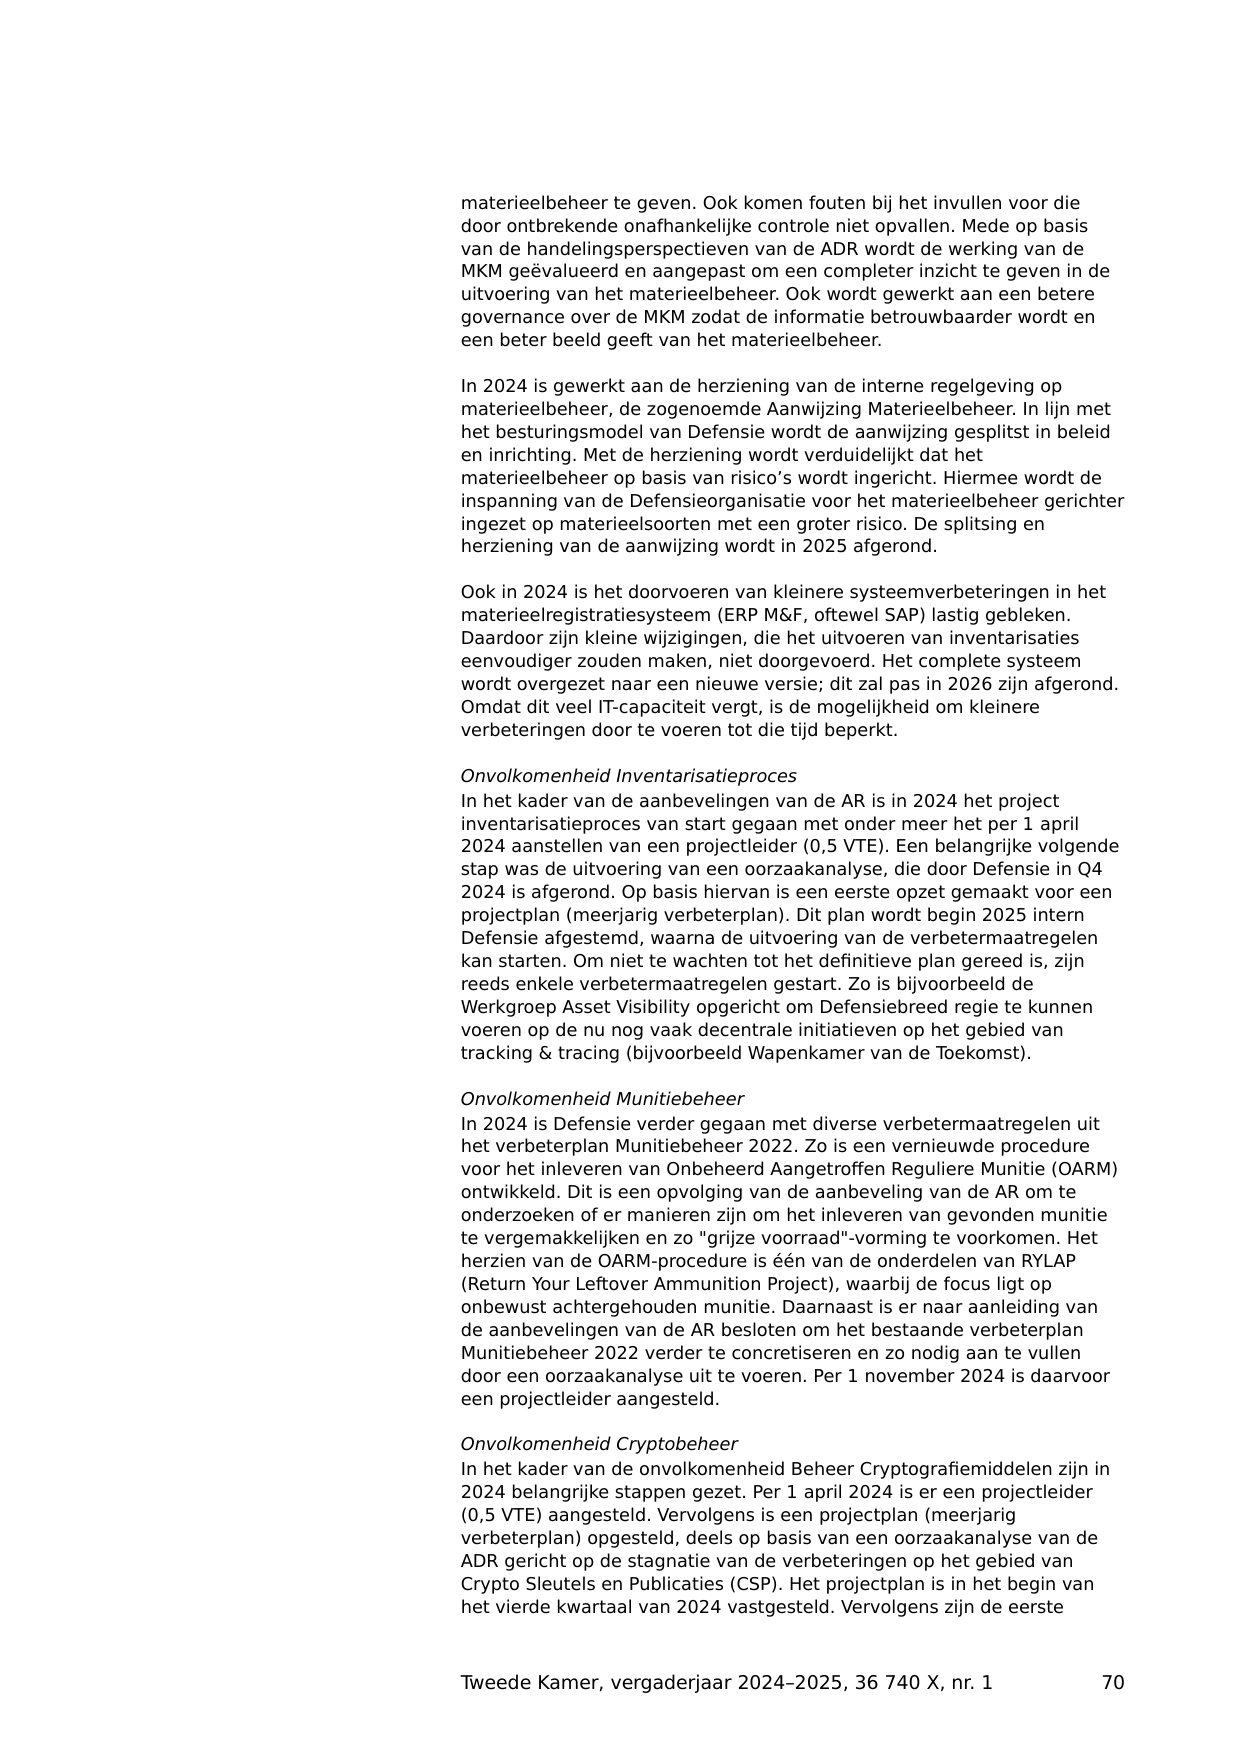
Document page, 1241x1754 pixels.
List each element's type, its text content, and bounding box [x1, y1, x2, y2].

text Onvolkomenheid Inventarisatieproces [461, 764, 1125, 787]
text Onvolkomenheid Cryptobeheer [461, 1432, 1125, 1455]
text Ook in 2024 is het doorvoeren van kleinere systeemverbeteringen in het materieelregistratiesysteem (ERP M&F, oftewel SAP) lastig gebleken. Daardoor zijn kleine wijzigingen, die het uitvoeren van inventarisaties eenvoudiger zouden maken, niet doorgevoerd. Het complete systeem wordt overgezet naar een nieuwe versie; dit zal pas in 2026 zĳn afgerond. Omdat dit veel IT-capaciteit vergt, is de mogelĳkheid om kleinere verbeteringen door te voeren tot die tijd beperkt. [461, 580, 1125, 741]
text Onvolkomenheid Munitiebeheer [461, 1087, 1125, 1109]
text In 2024 is gewerkt aan de herziening van de interne regelgeving op materieelbeheer, de zogenoemde Aanwĳzing Materieelbeheer. In lijn met het besturingsmodel van Defensie wordt de aanwijzing gesplitst in beleid en inrichting. Met de herziening wordt verduidelijkt dat het materieelbeheer op basis van risico’s wordt ingericht. Hiermee wordt de inspanning van de Defensieorganisatie voor het materieelbeheer gerichter ingezet op materieelsoorten met een groter risico. De splitsing en herziening van de aanwĳzing wordt in 2025 afgerond. [461, 374, 1125, 557]
text In het kader van de aanbevelingen van de AR is in 2024 het project inventarisatieproces van start gegaan met onder meer het per 1 april 2024 aanstellen van een projectleider (0,5 VTE). Een belangrijke volgende stap was de uitvoering van een oorzaakanalyse, die door Defensie in Q4 2024 is afgerond. Op basis hiervan is een eerste opzet gemaakt voor een projectplan (meerjarig verbeterplan). Dit plan wordt begin 2025 intern Defensie afgestemd, waarna de uitvoering van de verbetermaatregelen kan starten. Om niet te wachten tot het definitieve plan gereed is, zijn reeds enkele verbetermaatregelen gestart. Zo is bijvoorbeeld de Werkgroep Asset Visibility opgericht om Defensiebreed regie te kunnen voeren op de nu nog vaak decentrale initiatieven op het gebied van tracking & tracing (bijvoorbeeld Wapenkamer van de Toekomst). [461, 789, 1125, 1064]
text In het kader van de onvolkomenheid Beheer Cryptografiemiddelen zijn in 2024 belangrijke stappen gezet. Per 1 april 2024 is er een projectleider (0,5 VTE) aangesteld. Vervolgens is een projectplan (meerjarig verbeterplan) opgesteld, deels op basis van een oorzaakanalyse van de ADR gericht op de stagnatie van de verbeteringen op het gebied van Crypto Sleutels en Publicaties (CSP). Het projectplan is in het begin van het vierde kwartaal van 2024 vastgesteld. Vervolgens zijn de eerste [461, 1457, 1125, 1618]
text In 2024 is Defensie verder gegaan met diverse verbetermaatregelen uit het verbeterplan Munitiebeheer 2022. Zo is een vernieuwde procedure voor het inleveren van Onbeheerd Aangetroffen Reguliere Munitie (OARM) ontwikkeld. Dit is een opvolging van de aanbeveling van de AR om te onderzoeken of er manieren zijn om het inleveren van gevonden munitie te vergemakkelijken en zo "grijze voorraad"-vorming te voorkomen. Het herzien van de OARM-procedure is één van de onderdelen van RYLAP (Return Your Leftover Ammunition Project), waarbij de focus ligt op onbewust achtergehouden munitie. Daarnaast is er naar aanleiding van de aanbevelingen van de AR besloten om het bestaande verbeterplan Munitiebeheer 2022 verder te concretiseren en zo nodig aan te vullen door een oorzaakanalyse uit te voeren. Per 1 november 2024 is daarvoor een projectleider aangesteld. [461, 1112, 1125, 1409]
text materieelbeheer te geven. Ook komen fouten bij het invullen voor die door ontbrekende onafhankelijke controle niet opvallen. Mede op basis van de handelingsperspectieven van de ADR wordt de werking van de MKM geëvalueerd en aangepast om een completer inzicht te geven in de uitvoering van het materieelbeheer. Ook wordt gewerkt aan een betere governance over de MKM zodat de informatie betrouwbaarder wordt en een beter beeld geeft van het materieelbeheer. [461, 191, 1125, 351]
